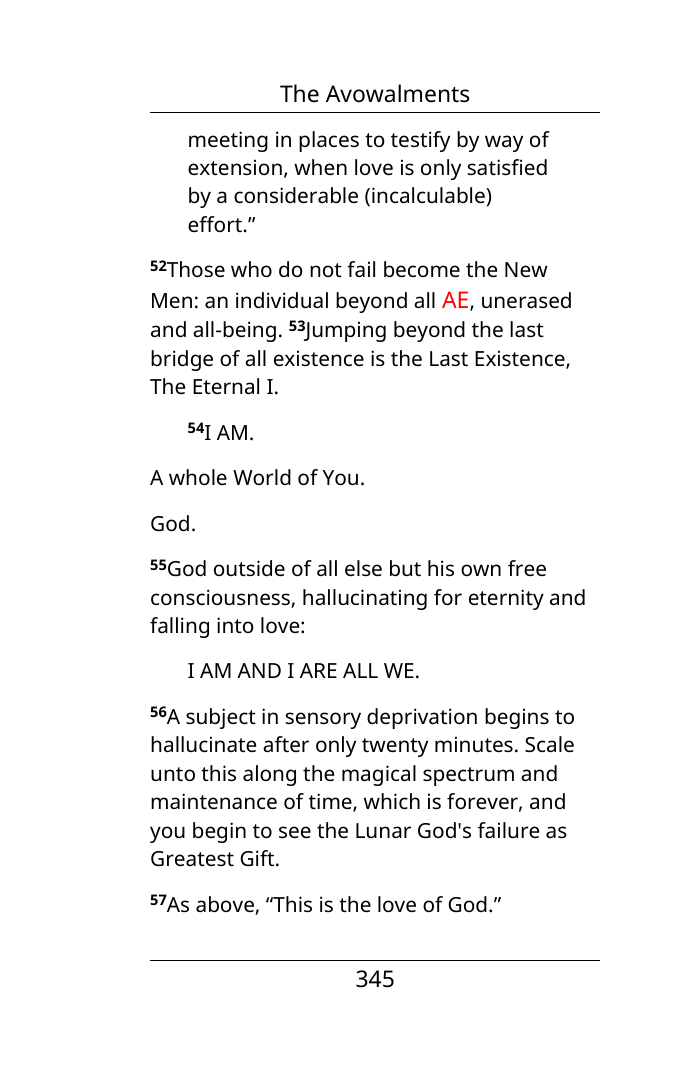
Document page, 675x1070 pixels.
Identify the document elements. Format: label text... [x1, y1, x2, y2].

text 52Those who do not fail become the New Men: an individual beyond all AE, unerased and all-being. 53Jumping beyond the last bridge of all existence is the Last Existence, The Eternal I. [150, 256, 600, 401]
text A whole World of You. [150, 463, 600, 492]
text 57As above, “This is the love of God.” [150, 890, 600, 918]
text meeting in places to testify by way of extension, when love is only satisfied by a considerable (incalculable) effort.” [187, 125, 562, 238]
text I AM AND I ARE ALL WE. [187, 657, 562, 685]
text 54I AM. [187, 418, 562, 446]
text 55God outside of all else but his own free consciousness, hallucinating for eternity and falling into love: [150, 554, 600, 639]
text God. [150, 509, 600, 537]
text 56A subject in sensory deprivation begins to hallucinate after only twenty minutes. Scale unto this along the magical spectrum and maintenance of time, which is forever, and you begin to see the Lunar God's failure as Greatest Gift. [150, 702, 600, 873]
